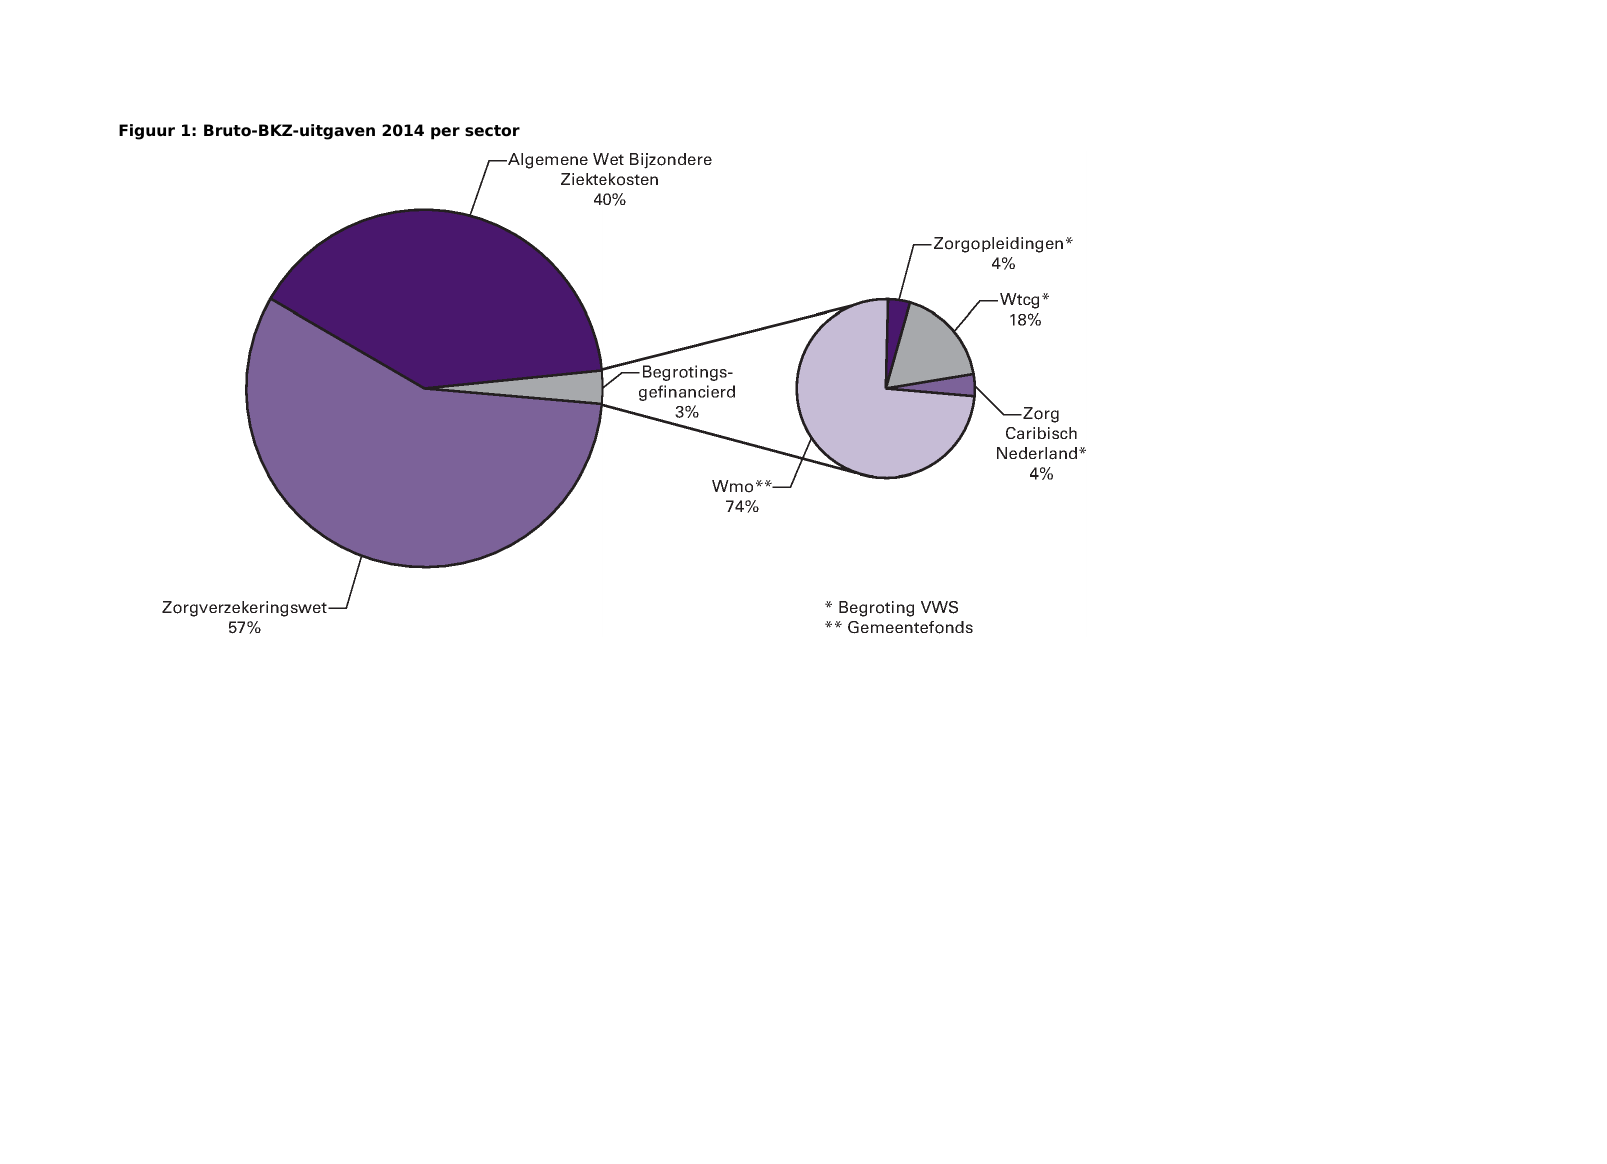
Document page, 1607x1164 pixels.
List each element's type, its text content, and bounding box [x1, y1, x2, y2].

picture [118, 151, 1087, 637]
text Figuur 1: Bruto-BKZ-uitgaven 2014 per sector [118, 122, 1087, 140]
